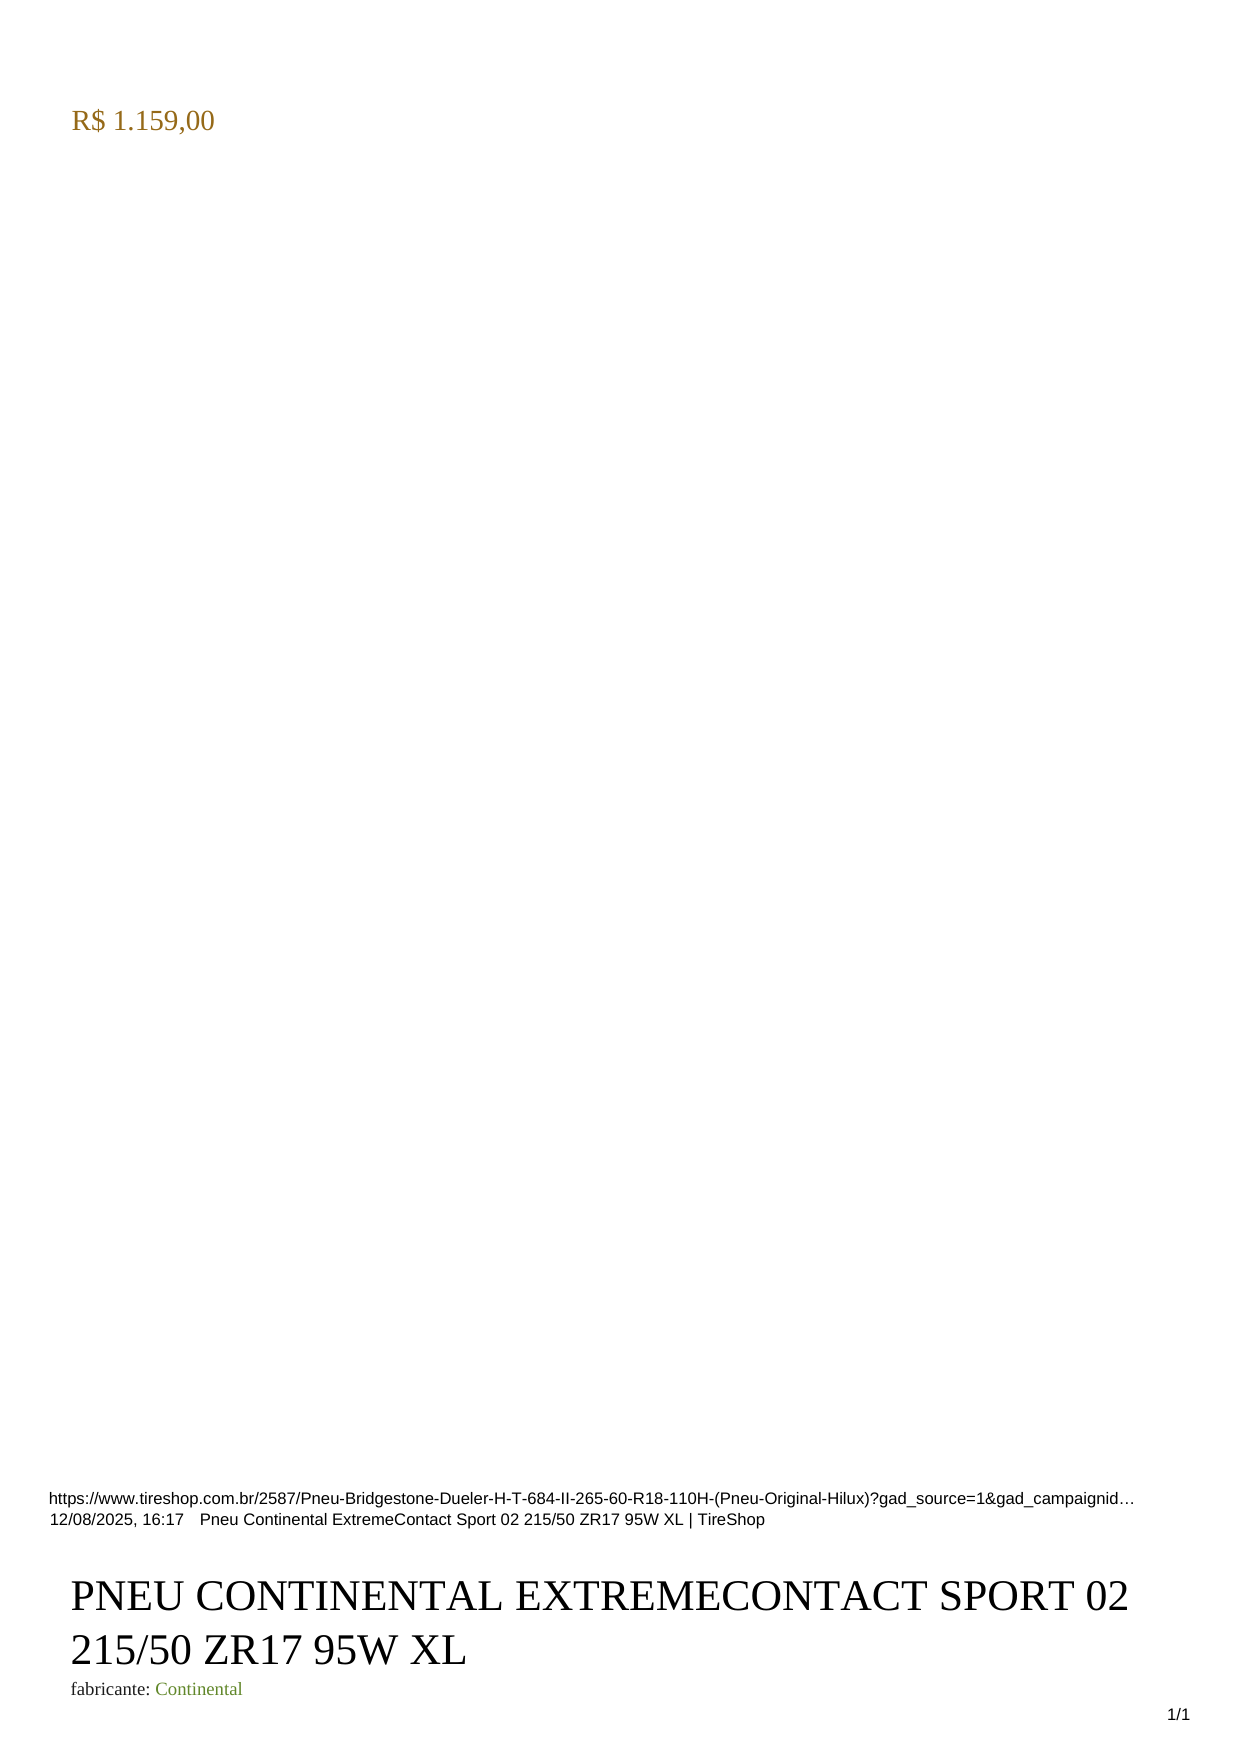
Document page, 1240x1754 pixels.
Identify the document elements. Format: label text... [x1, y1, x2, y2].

text https://www.tireshop.com.br/2587/Pneu-Bridgestone-Dueler-H-T-684-II-265-60-R18-110H-(Pneu-Original-Hilux)?gad_source=1&gad_campaignid… 12/08/2025, 16:17 Pneu Continental ExtremeContact Sport 02 215/50 ZR17 95W XL | TireShop [48, 1489, 1185, 1529]
text fabricante: Continental [70, 1677, 1185, 1699]
text PNEU CONTINENTAL EXTREMECONTACT SPORT 02 [70, 1570, 1185, 1620]
text 215/50 ZR17 95W XL [70, 1624, 1185, 1674]
subtitle R$ 1.159,00 [71, 103, 1185, 137]
